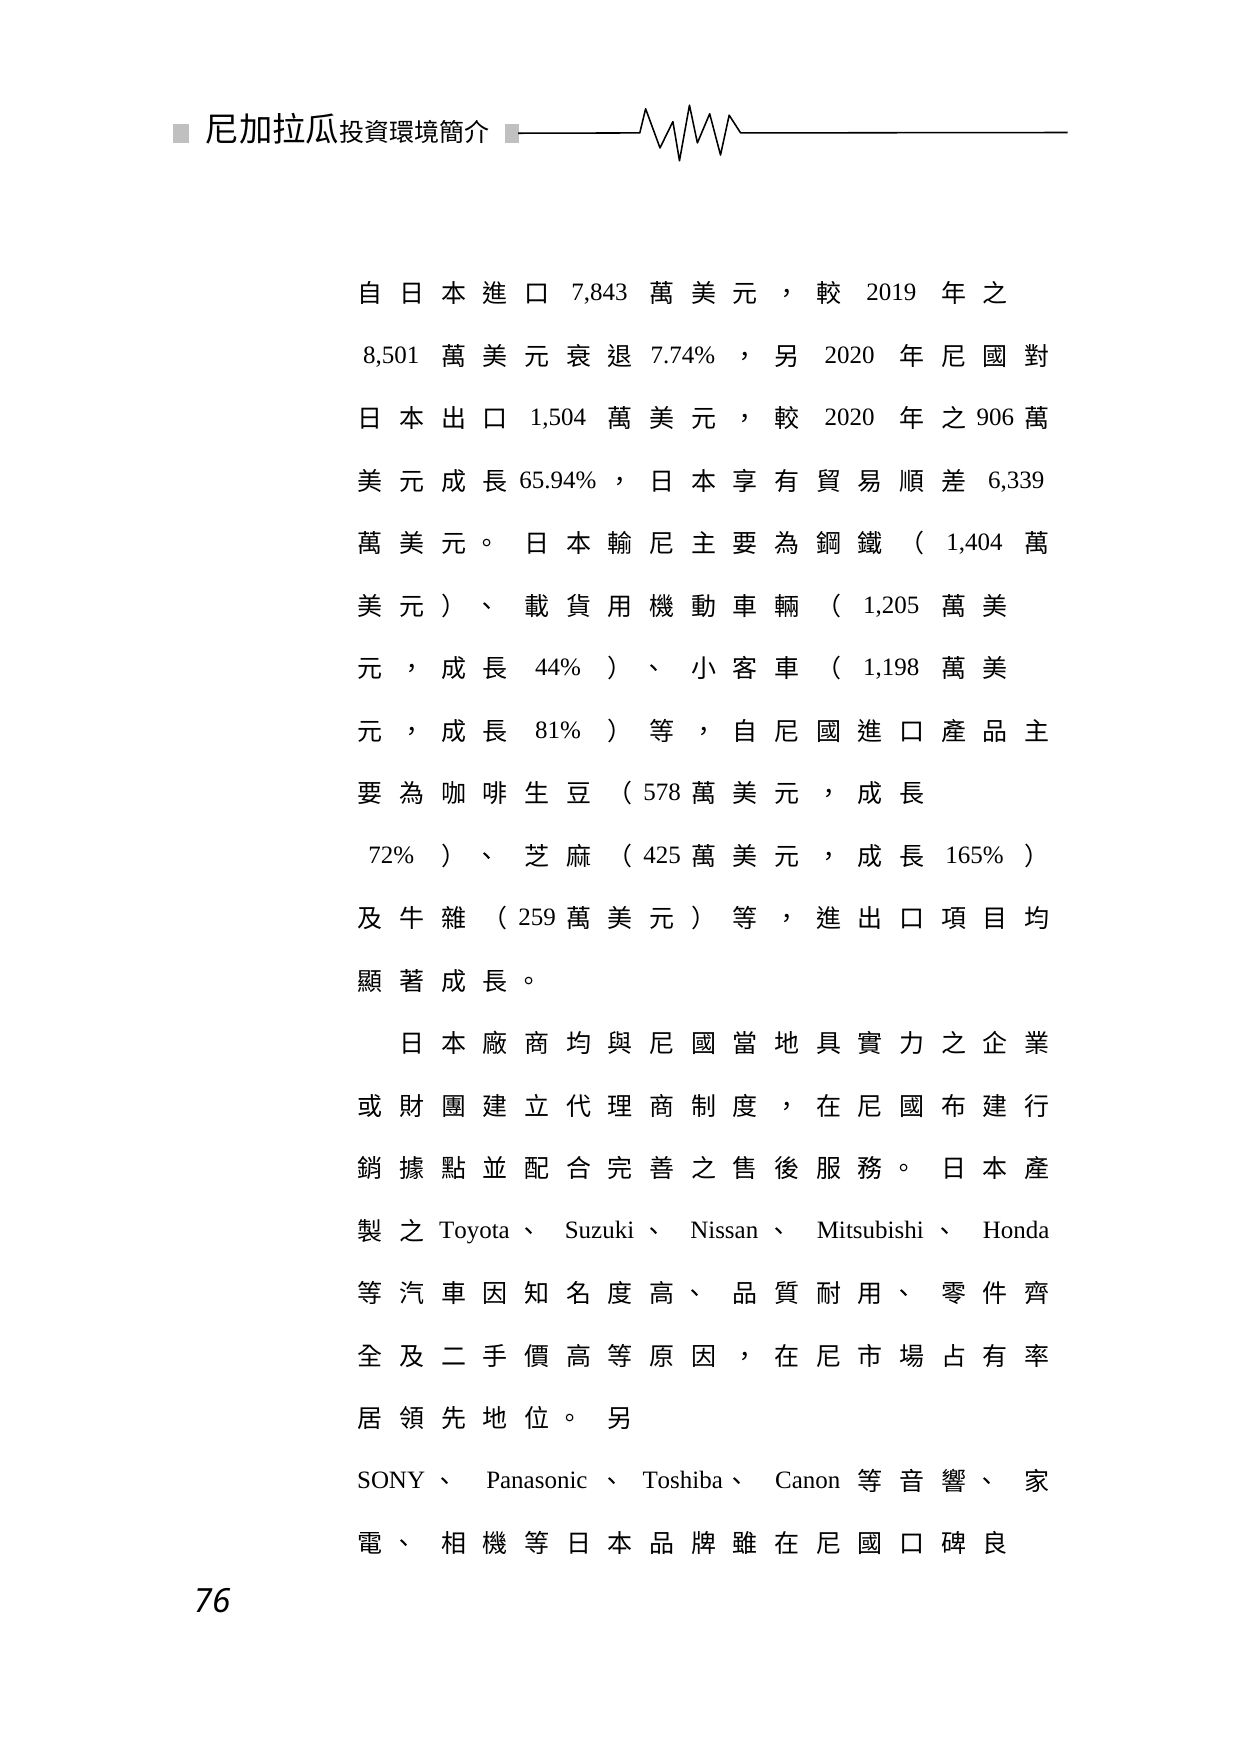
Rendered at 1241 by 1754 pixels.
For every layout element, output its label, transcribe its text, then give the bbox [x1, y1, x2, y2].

text 自日本進口7,843萬美元，較2019年之8,501萬美元衰退7.74%，另2020年尼國對日本出口1,504萬美元，較2020年之906萬美元成長65.94%，日本享有貿易順差6,339萬美元。日本輸尼主要為鋼鐵（1,404萬美元）、載貨用機動車輛（1,205萬美元，成長44%）、小客車（1,198萬美元，成長81%）等，自尼國進口產品主要為咖啡生豆（578萬美元，成長72%）、芝麻（425萬美元，成長165%）及牛雜（259萬美元）等，進出口項目均顯著成長。 [330, 250, 1058, 1000]
text 日本廠商均與尼國當地具實力之企業或財團建立代理商制度，在尼國布建行銷據點並配合完善之售後服務。日本產製之Toyota、Suzuki、Nissan、Mitsubishi、Honda等汽車因知名度高、品質耐用、零件齊全及二手價高等原因，在尼市場占有率居領先地位。另SONY、Panasonic、Toshiba、Canon等音響、家電、相機等日本品牌雖在尼國口碑良 [330, 1000, 1058, 1563]
